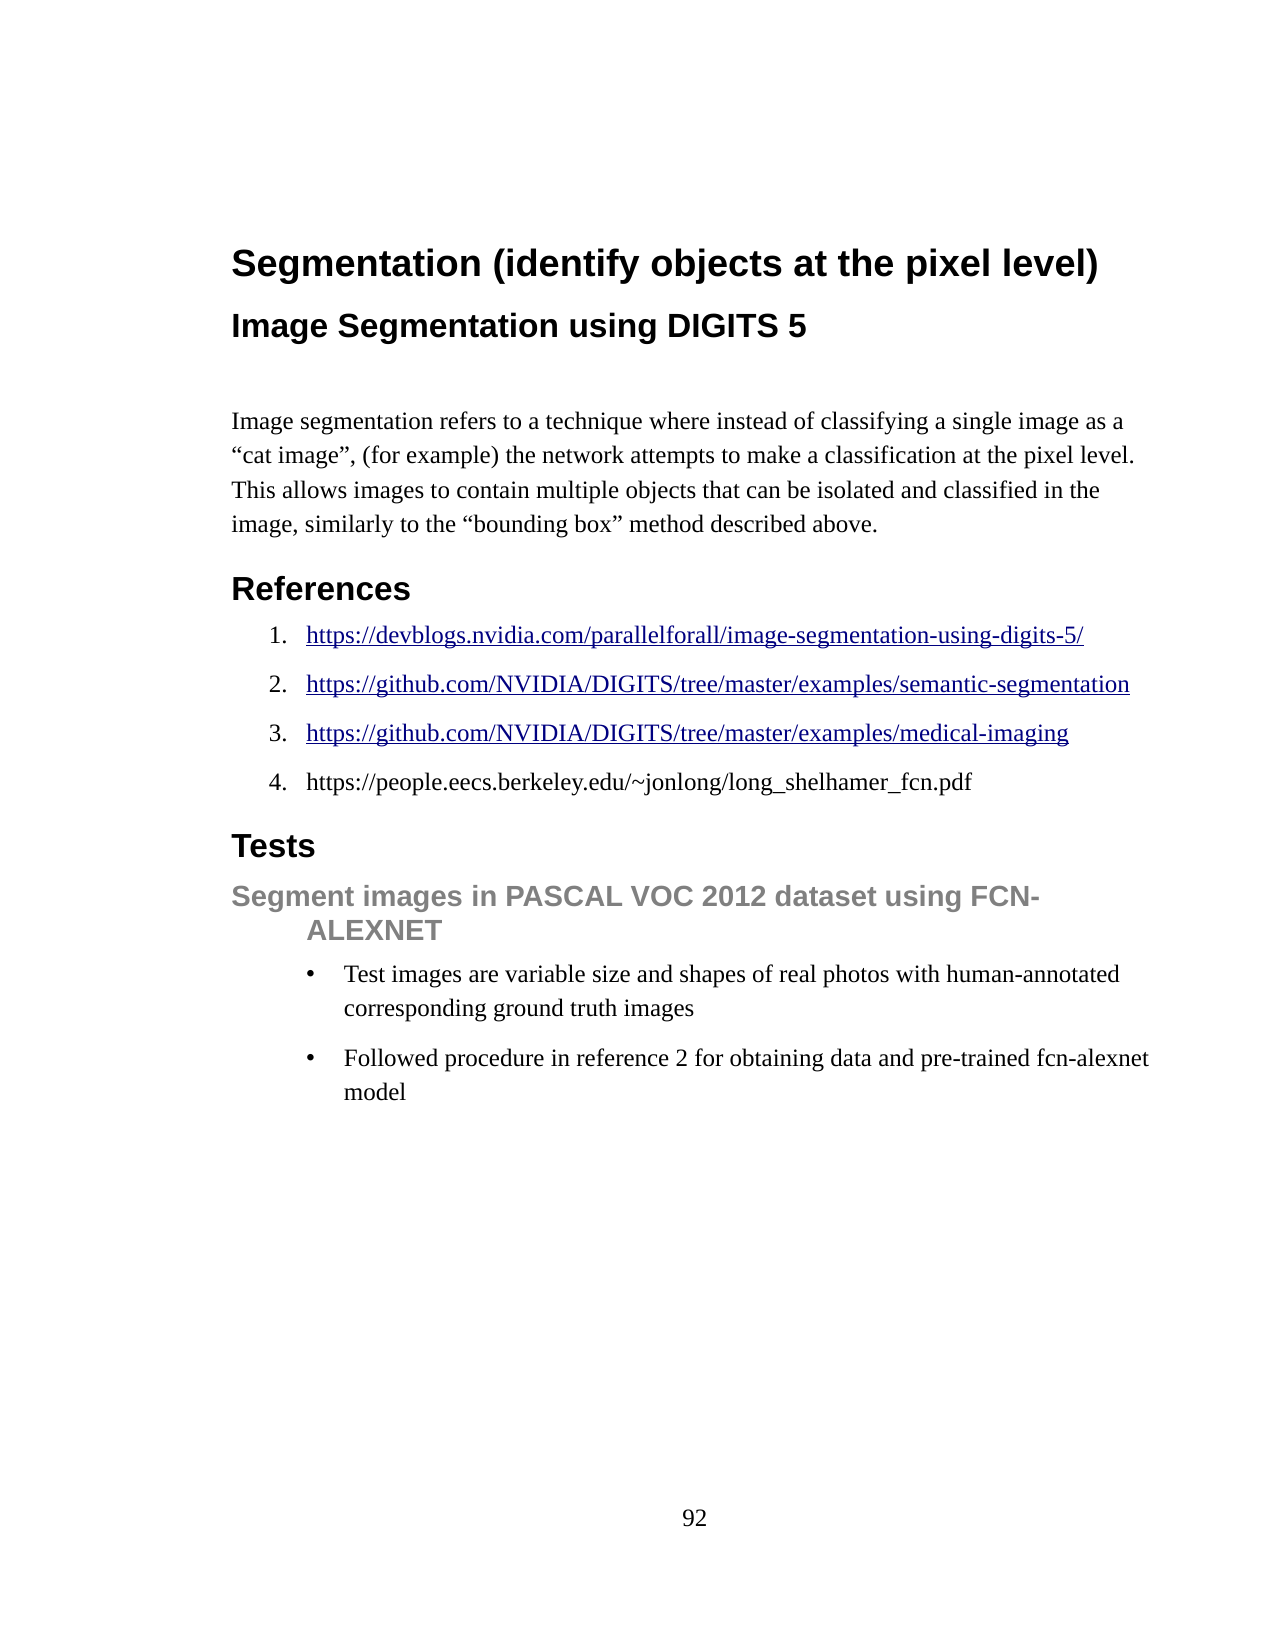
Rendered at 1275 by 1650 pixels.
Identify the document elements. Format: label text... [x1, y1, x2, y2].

subtitle Segmentation (identify objects at the pixel level) [231, 241, 1158, 285]
list https://devblogs.nvidia.com/parallelforall/image-segmentation-using-digits-5/ [269, 620, 1158, 648]
list https://github.com/NVIDIA/DIGITS/tree/master/examples/medical-imaging [269, 718, 1158, 747]
list Followed procedure in reference 2 for obtaining data and pre-trained fcn-alexnet model [306, 1043, 1158, 1106]
subtitle Segment images in PASCAL VOC 2012 dataset using FCN-ALEXNET [231, 879, 1158, 947]
list Test images are variable size and shapes of real photos with human-annotated corresponding ground truth images [306, 959, 1158, 1022]
list https://github.com/NVIDIA/DIGITS/tree/master/examples/semantic-segmentation [269, 669, 1158, 698]
subtitle References [231, 569, 1158, 607]
subtitle Tests [231, 826, 1158, 865]
subtitle Image Segmentation using DIGITS 5 [231, 306, 1158, 344]
text Image segmentation refers to a technique where instead of classifying a single image as a “cat image”, (for example) the network attempts to make a classification at the pixel level. This allows images to contain multiple objects that can be isolated and classified in the image, similarly to the “bounding box” method described above. [231, 406, 1158, 538]
list https://people.eecs.berkeley.edu/~jonlong/long_shelhamer_fcn.pdf [269, 767, 1158, 796]
